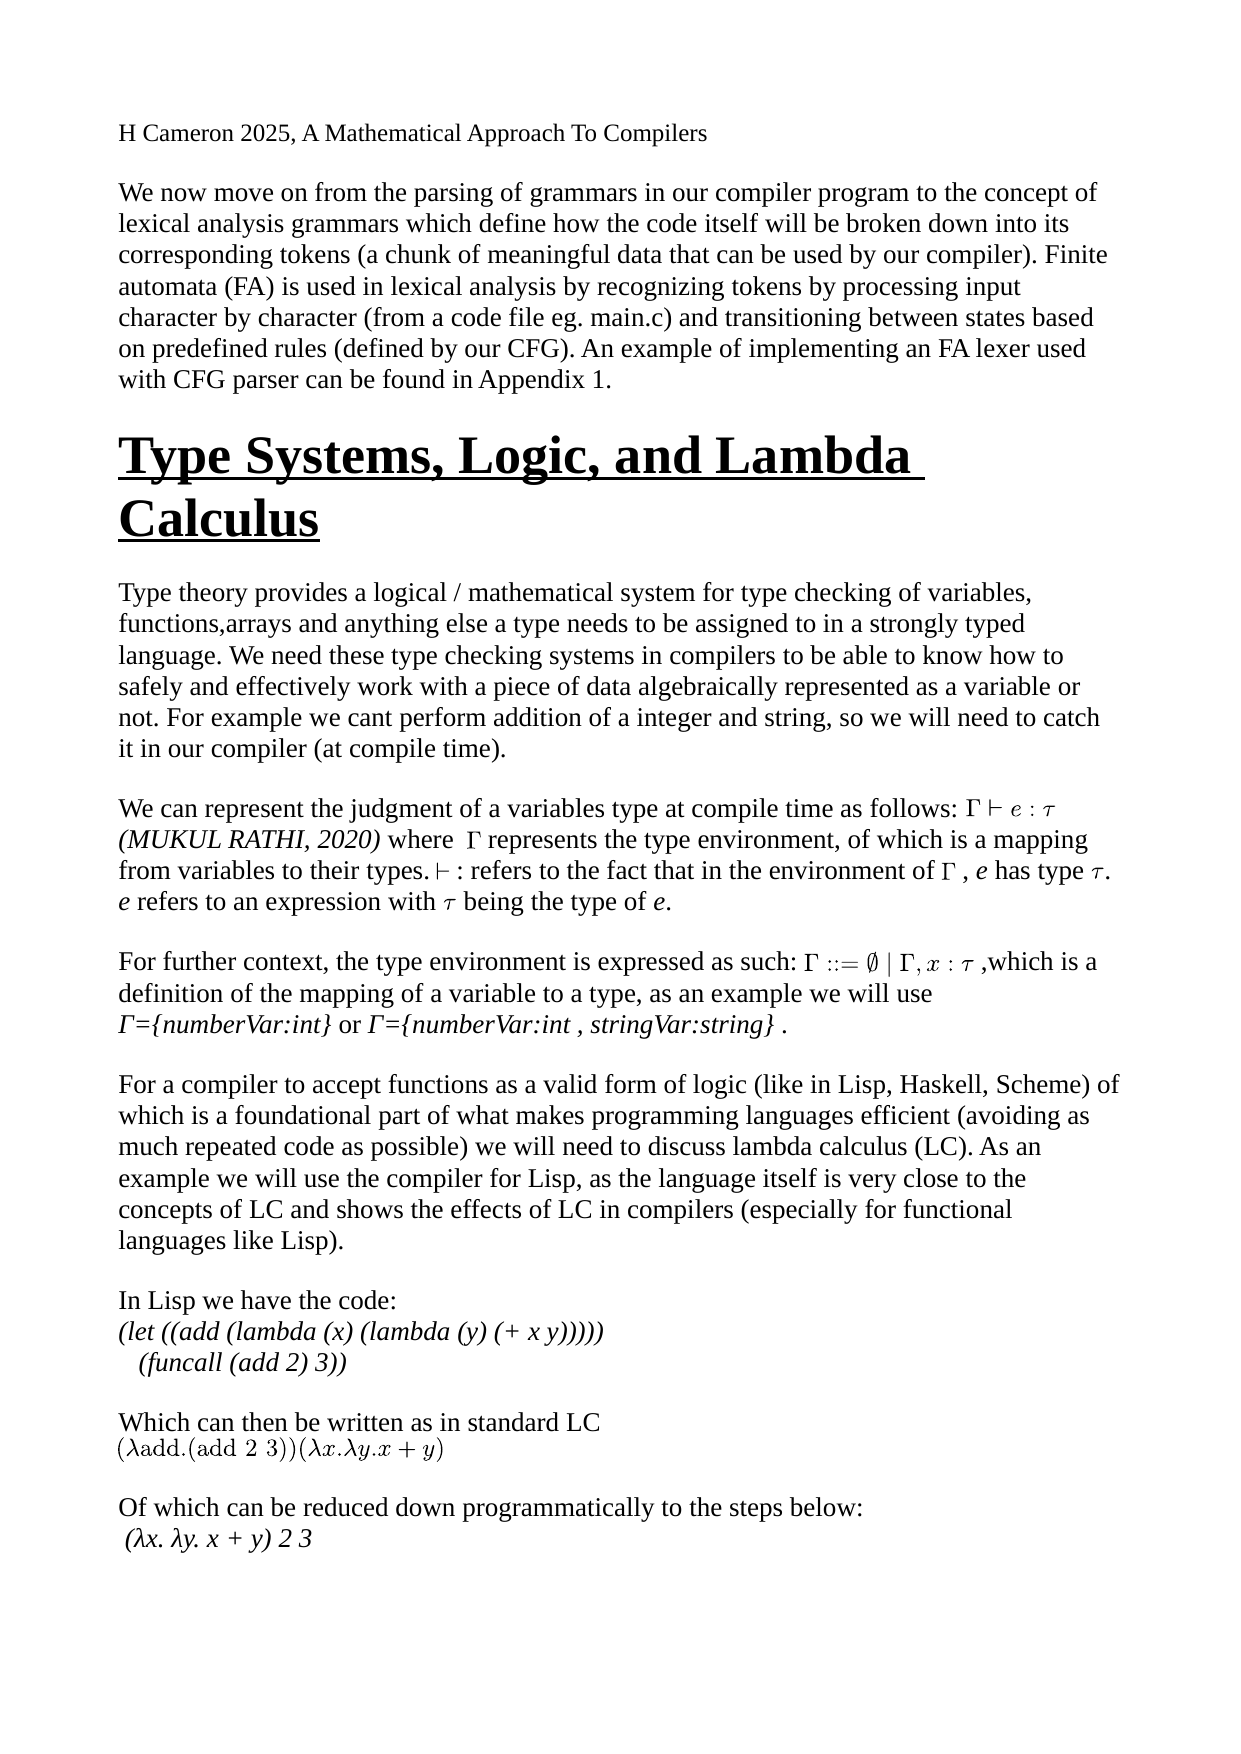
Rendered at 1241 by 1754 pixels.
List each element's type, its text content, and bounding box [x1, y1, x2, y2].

text (λx. λy. x + y) 2 3 [118, 1522, 1122, 1553]
text Which can then be written as in standard LC [118, 1406, 1122, 1437]
text For further context, the type environment is expressed as such: ,which is a definition of the mapping of a variable to a type, as an example we will use Γ={numberVar:int} or Γ={numberVar:int , stringVar:string} . [118, 945, 1122, 1039]
text We now move on from the parsing of grammars in our compiler program to the concept of lexical analysis grammars which define how the code itself will be broken down into its corresponding tokens (a chunk of meaningful data that can be used by our compiler). Finite automata (FA) is used in lexical analysis by recognizing tokens by processing input character by character (from a code file eg. main.c) and transitioning between states based on predefined rules (defined by our CFG). An example of implementing an FA lexer used with CFG parser can be found in Appendix 1. [118, 176, 1122, 394]
text Type theory provides a logical / mathematical system for type checking of variables, functions,arrays and anything else a type needs to be assigned to in a strongly typed language. We need these type checking systems in compilers to be able to know how to safely and effectively work with a piece of data algebraically represented as a variable or not. For example we cant perform addition of a integer and string, so we will need to catch it in our compiler (at compile time). [118, 576, 1122, 763]
text (let ((add (lambda (x) (lambda (y) (+ x y))))) [118, 1315, 1122, 1346]
text Type Systems, Logic, and Lambda Calculus [118, 423, 1122, 548]
text For a compiler to accept functions as a valid form of logic (like in Lisp, Haskell, Scheme) of which is a foundational part of what makes programming languages efficient (avoiding as much repeated code as possible) we will need to discuss lambda calculus (LC). As an example we will use the compiler for Lisp, as the language itself is very close to the concepts of LC and shows the effects of LC in compilers (especially for functional languages like Lisp). [118, 1068, 1122, 1255]
text We can represent the judgment of a variables type at compile time as follows: (MUKUL RATHI, 2020) where represents the type environment, of which is a mapping from variables to their types. : refers to the fact that in the environment of , e has type . e refers to an expression with being the type of e. [118, 792, 1122, 917]
text Of which can be reduced down programmatically to the steps below: [118, 1491, 1122, 1522]
text (funcall (add 2) 3)) [118, 1346, 1122, 1377]
text In Lisp we have the code: [118, 1284, 1122, 1315]
